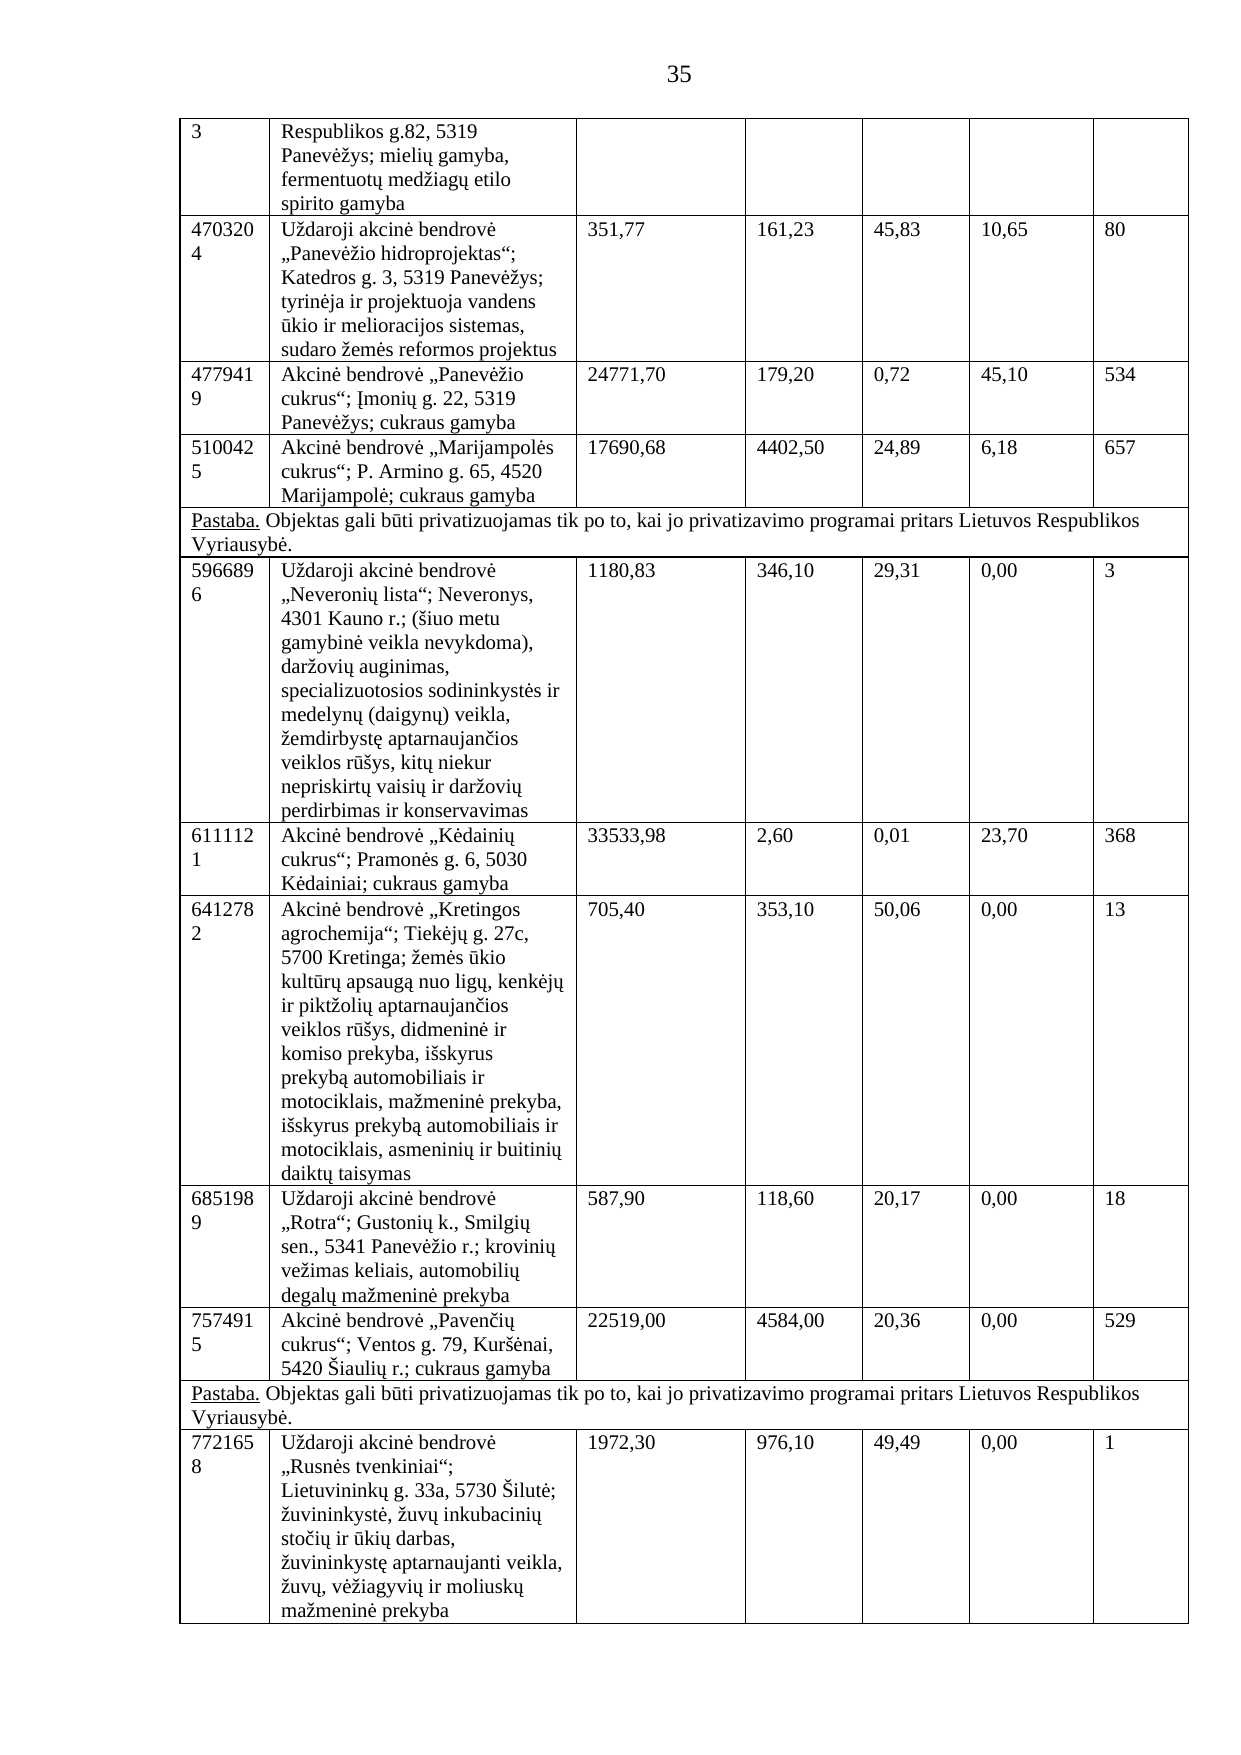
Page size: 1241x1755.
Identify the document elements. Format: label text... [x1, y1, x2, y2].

table_cell 0,00 [970, 1186, 1093, 1307]
table_cell 0,00 [970, 1430, 1093, 1622]
table_cell 657 [1094, 435, 1188, 507]
table_cell 6851989 [181, 1186, 269, 1307]
table_cell 4779419 [181, 362, 269, 434]
table_cell 0,00 [970, 1308, 1093, 1380]
table_cell 22519,00 [577, 1308, 745, 1380]
table_cell 4584,00 [746, 1308, 862, 1380]
table_cell Uždaroji akcinė bendrovė „Rusnės tvenkiniai“; Lietuvininkų g. 33a, 5730 Šilutė; žuvininkystė, žuvų inkubacinių stočių ir ūkių darbas, žuvininkystę aptarnaujanti veikla, žuvų, vėžiagyvių ir moliuskų mažmeninė prekyba [270, 1430, 576, 1622]
table_cell [1189, 895, 1198, 1185]
table_cell [1189, 1307, 1198, 1380]
table_cell 1180,83 [577, 558, 745, 822]
table_cell 705,40 [577, 896, 745, 1185]
table_cell 534 [1094, 362, 1188, 434]
table_cell [1189, 1429, 1198, 1622]
table_cell 976,10 [746, 1430, 862, 1622]
table_cell 118,60 [746, 1186, 862, 1307]
table_cell 2,60 [746, 823, 862, 895]
table_cell 6412782 [181, 896, 269, 1185]
table_cell 13 [1094, 896, 1188, 1185]
table_cell [1189, 556, 1198, 822]
table_cell 23,70 [970, 823, 1093, 895]
table_cell Uždaroji akcinė bendrovė „Panevėžio hidroprojektas“; Katedros g. 3, 5319 Panevėžys; tyrinėja ir projektuoja vandens ūkio ir melioracijos sistemas, sudaro žemės reformos projektus [270, 216, 576, 361]
table_cell Uždaroji akcinė bendrovė „Rotra“; Gustonių k., Smilgių sen., 5341 Panevėžio r.; krovinių vežimas keliais, automobilių degalų mažmeninė prekyba [270, 1186, 576, 1307]
table_cell 3 [181, 119, 269, 215]
table_cell 587,90 [577, 1186, 745, 1307]
table_cell Pastaba. Objektas gali būti privatizuojamas tik po to, kai jo privatizavimo programai pritars Lietuvos Respublikos Vyriausybė. [181, 508, 1188, 556]
table_cell 6,18 [970, 435, 1093, 507]
table_cell 7721658 [181, 1430, 269, 1622]
table_cell Akcinė bendrovė „Panevėžio cukrus“; Įmonių g. 22, 5319 Panevėžys; cukraus gamyba [270, 362, 576, 434]
table_cell 353,10 [746, 896, 862, 1185]
table_cell [1189, 1380, 1198, 1429]
table_cell 0,72 [863, 362, 969, 434]
table_cell 29,31 [863, 558, 969, 822]
table_cell 529 [1094, 1308, 1188, 1380]
table_cell 17690,68 [577, 435, 745, 507]
table_cell [577, 119, 745, 215]
table_cell 20,36 [863, 1308, 969, 1380]
table_cell [746, 119, 862, 215]
table_cell Uždaroji akcinė bendrovė „Neveronių lista“; Neveronys, 4301 Kauno r.; (šiuo metu gamybinė veikla nevykdoma), daržovių auginimas, specializuotosios sodininkystės ir medelynų (daigynų) veikla, žemdirbystę aptarnaujančios veiklos rūšys, kitų niekur nepriskirtų vaisių ir daržovių perdirbimas ir konservavimas [270, 558, 576, 822]
table_cell [970, 119, 1093, 215]
table_cell 45,83 [863, 216, 969, 361]
table_cell 0,00 [970, 558, 1093, 822]
table_cell 10,65 [970, 216, 1093, 361]
table_cell 6111121 [181, 823, 269, 895]
table_cell Akcinė bendrovė „Pavenčių cukrus“; Ventos g. 79, Kuršėnai, 5420 Šiaulių r.; cukraus gamyba [270, 1308, 576, 1380]
table_cell Akcinė bendrovė „Marijampolės cukrus“; P. Armino g. 65, 4520 Marijampolė; cukraus gamyba [270, 435, 576, 507]
table_cell 5966896 [181, 558, 269, 822]
table_cell [1094, 119, 1188, 215]
table_cell 20,17 [863, 1186, 969, 1307]
table_cell 1 [1094, 1430, 1188, 1622]
table_cell 4703204 [181, 216, 269, 361]
table_cell 45,10 [970, 362, 1093, 434]
table_cell Akcinė bendrovė „Kretingos agrochemija“; Tiekėjų g. 27c, 5700 Kretinga; žemės ūkio kultūrų apsaugą nuo ligų, kenkėjų ir piktžolių aptarnaujančios veiklos rūšys, didmeninė ir komiso prekyba, išskyrus prekybą automobiliais ir motociklais, mažmeninė prekyba, išskyrus prekybą automobiliais ir motociklais, asmeninių ir buitinių daiktų taisymas [270, 896, 576, 1185]
table_cell 3 [1094, 558, 1188, 822]
table_cell 1972,30 [577, 1430, 745, 1622]
table_cell 24,89 [863, 435, 969, 507]
table_cell 0,00 [970, 896, 1093, 1185]
table_cell 50,06 [863, 896, 969, 1185]
table_cell 0,01 [863, 823, 969, 895]
table_cell [1189, 434, 1198, 507]
table_cell [1189, 215, 1198, 361]
table_cell Akcinė bendrovė „Kėdainių cukrus“; Pramonės g. 6, 5030 Kėdainiai; cukraus gamyba [270, 823, 576, 895]
table_cell 179,20 [746, 362, 862, 434]
table_cell [1189, 507, 1198, 556]
table_cell 346,10 [746, 558, 862, 822]
table_cell 351,77 [577, 216, 745, 361]
table_cell [1189, 118, 1198, 215]
table_cell Respublikos g.82, 5319 Panevėžys; mielių gamyba, fermentuotų medžiagų etilo spirito gamyba [270, 119, 576, 215]
table_cell [1189, 1185, 1198, 1307]
table_cell 7574915 [181, 1308, 269, 1380]
table_cell 161,23 [746, 216, 862, 361]
table_cell 18 [1094, 1186, 1188, 1307]
table_cell 33533,98 [577, 823, 745, 895]
table_cell 4402,50 [746, 435, 862, 507]
table_cell 49,49 [863, 1430, 969, 1622]
table_cell 368 [1094, 823, 1188, 895]
table_cell [1189, 361, 1198, 434]
table_cell 24771,70 [577, 362, 745, 434]
table_cell [1189, 822, 1198, 895]
table_cell Pastaba. Objektas gali būti privatizuojamas tik po to, kai jo privatizavimo programai pritars Lietuvos Respublikos Vyriausybė. [181, 1381, 1188, 1429]
table_cell 80 [1094, 216, 1188, 361]
table_cell [863, 119, 969, 215]
table_cell 5100425 [181, 435, 269, 507]
